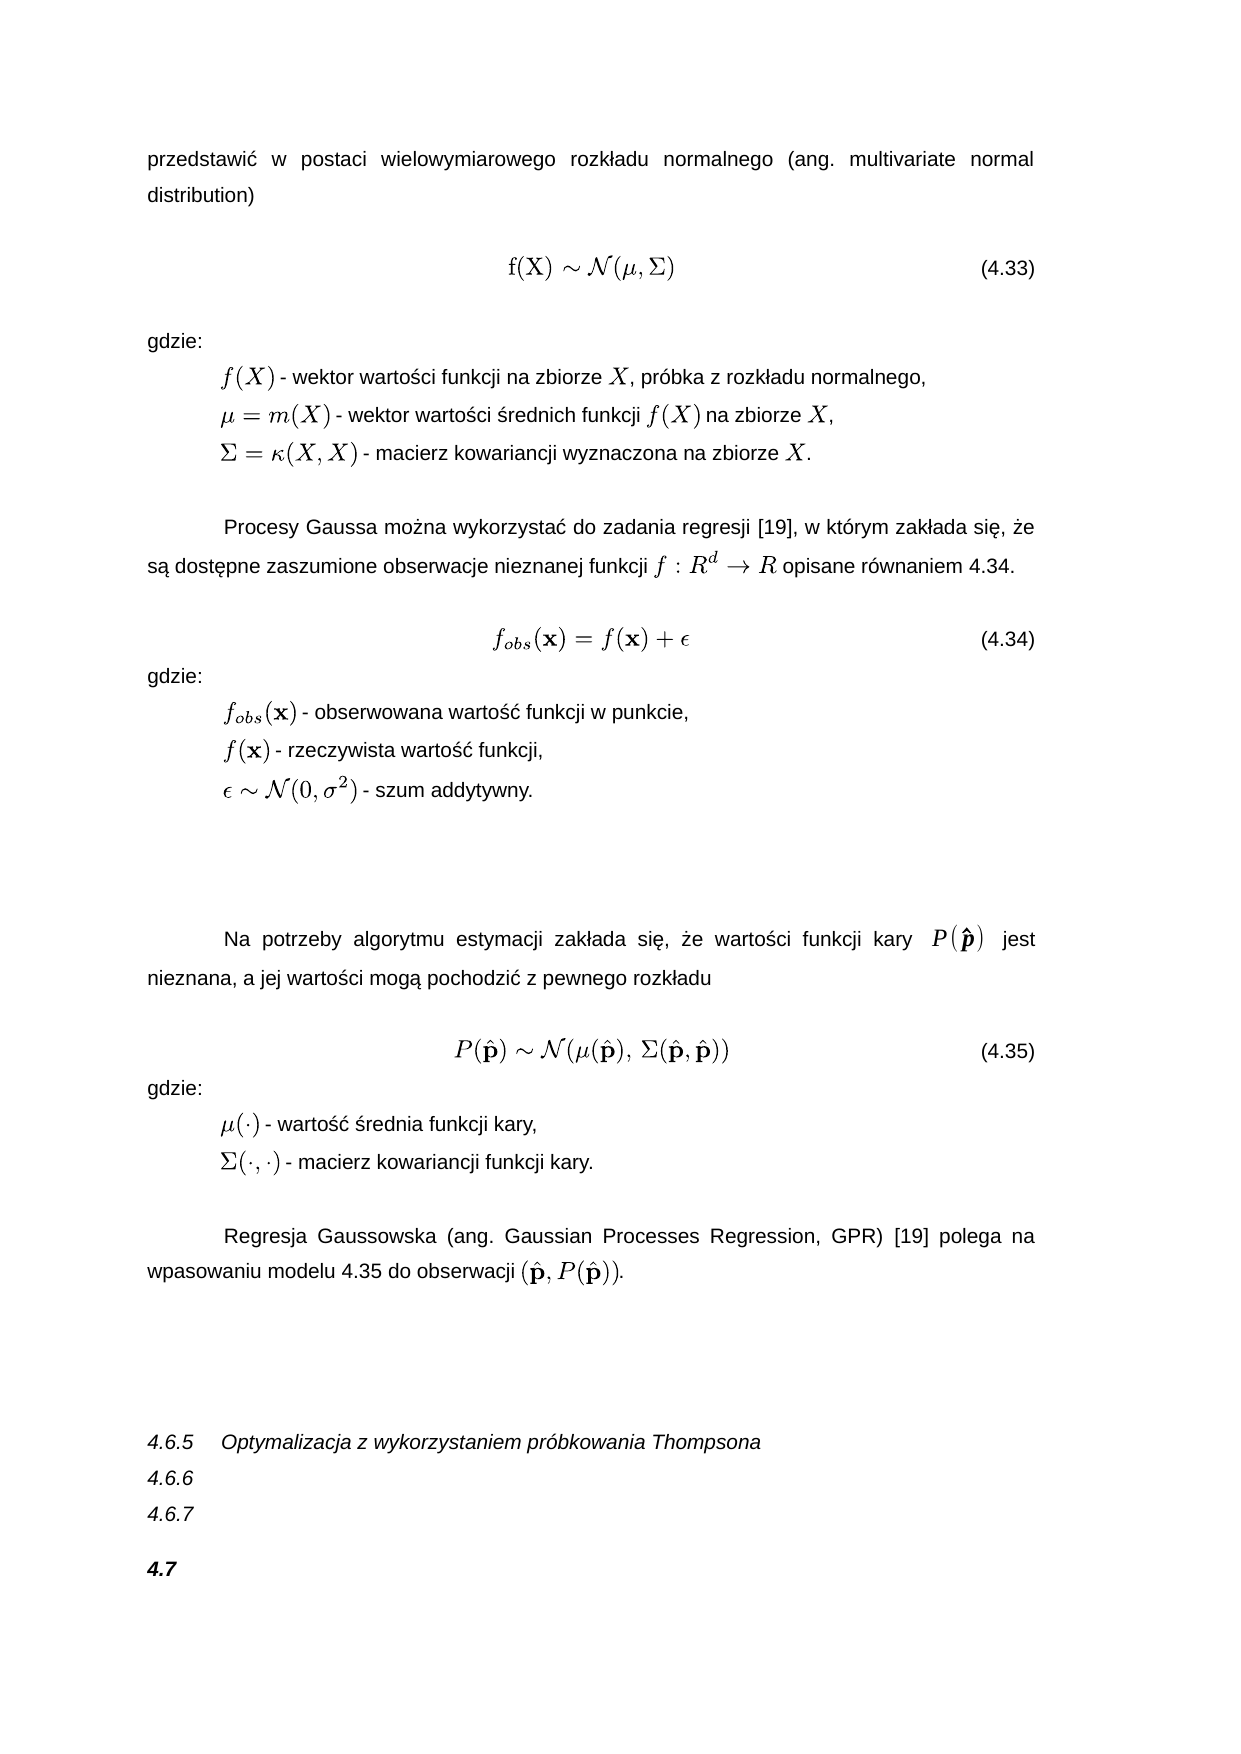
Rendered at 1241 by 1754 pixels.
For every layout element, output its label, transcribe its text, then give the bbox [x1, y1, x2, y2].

text [147, 626, 540, 652]
text [147, 403, 297, 429]
text gdzie: [147, 1076, 1035, 1099]
text [147, 700, 271, 726]
text [147, 441, 292, 467]
text Na potrzeby algorytmu estymacji zakłada się, że wartości funkcji karyjest nieznana, a jej wartości mogą pochodzić z pewnego rozkładu [147, 924, 1035, 989]
text - obserwowana wartość funkcji w punkcie, [291, 700, 1035, 726]
text (4.33) [668, 255, 1035, 281]
text (4.34) [642, 626, 1035, 652]
text - macierz kowariancji wyznaczona na zbiorze . [352, 441, 1035, 467]
text - macierz kowariancji funkcji kary. [147, 1149, 1035, 1176]
text - rzeczywista wartość funkcji, [264, 738, 1035, 764]
text Regresja Gaussowska (ang. Gaussian Processes Regression, GPR) [19] polega na wpasowaniu modelu 4.35 do obserwacji . [147, 1223, 1035, 1285]
text przedstawić w postaci wielowymiarowego rozkładu normalnego (ang. multivariate normal distribution) [147, 147, 1035, 207]
subtitle Optymalizacja z wykorzystaniem próbkowania Thompsona [147, 1430, 1035, 1454]
text [147, 1112, 242, 1138]
text - wektor wartości funkcji na zbiorze , próbka z rozkładu normalnego, [269, 365, 1035, 391]
text gdzie: [147, 664, 1035, 688]
text [147, 255, 523, 281]
text na zbiorze , [695, 403, 1035, 429]
text [147, 776, 296, 804]
text [147, 738, 245, 764]
text - szum addytywny. [352, 776, 1035, 804]
text Procesy Gaussa można wykorzystać do zadania regresji [19], w którym zakłada się, że są dostępne zaszumione obserwacje nieznanej funkcji opisane równaniem 4.34. [147, 515, 1035, 578]
text [147, 365, 242, 391]
text - wektor wartości średnich funkcji [325, 403, 668, 429]
text gdzie: [147, 329, 1035, 353]
text - wartość średnia funkcji kary, [254, 1112, 1035, 1138]
text (4.35) [147, 1037, 1035, 1064]
